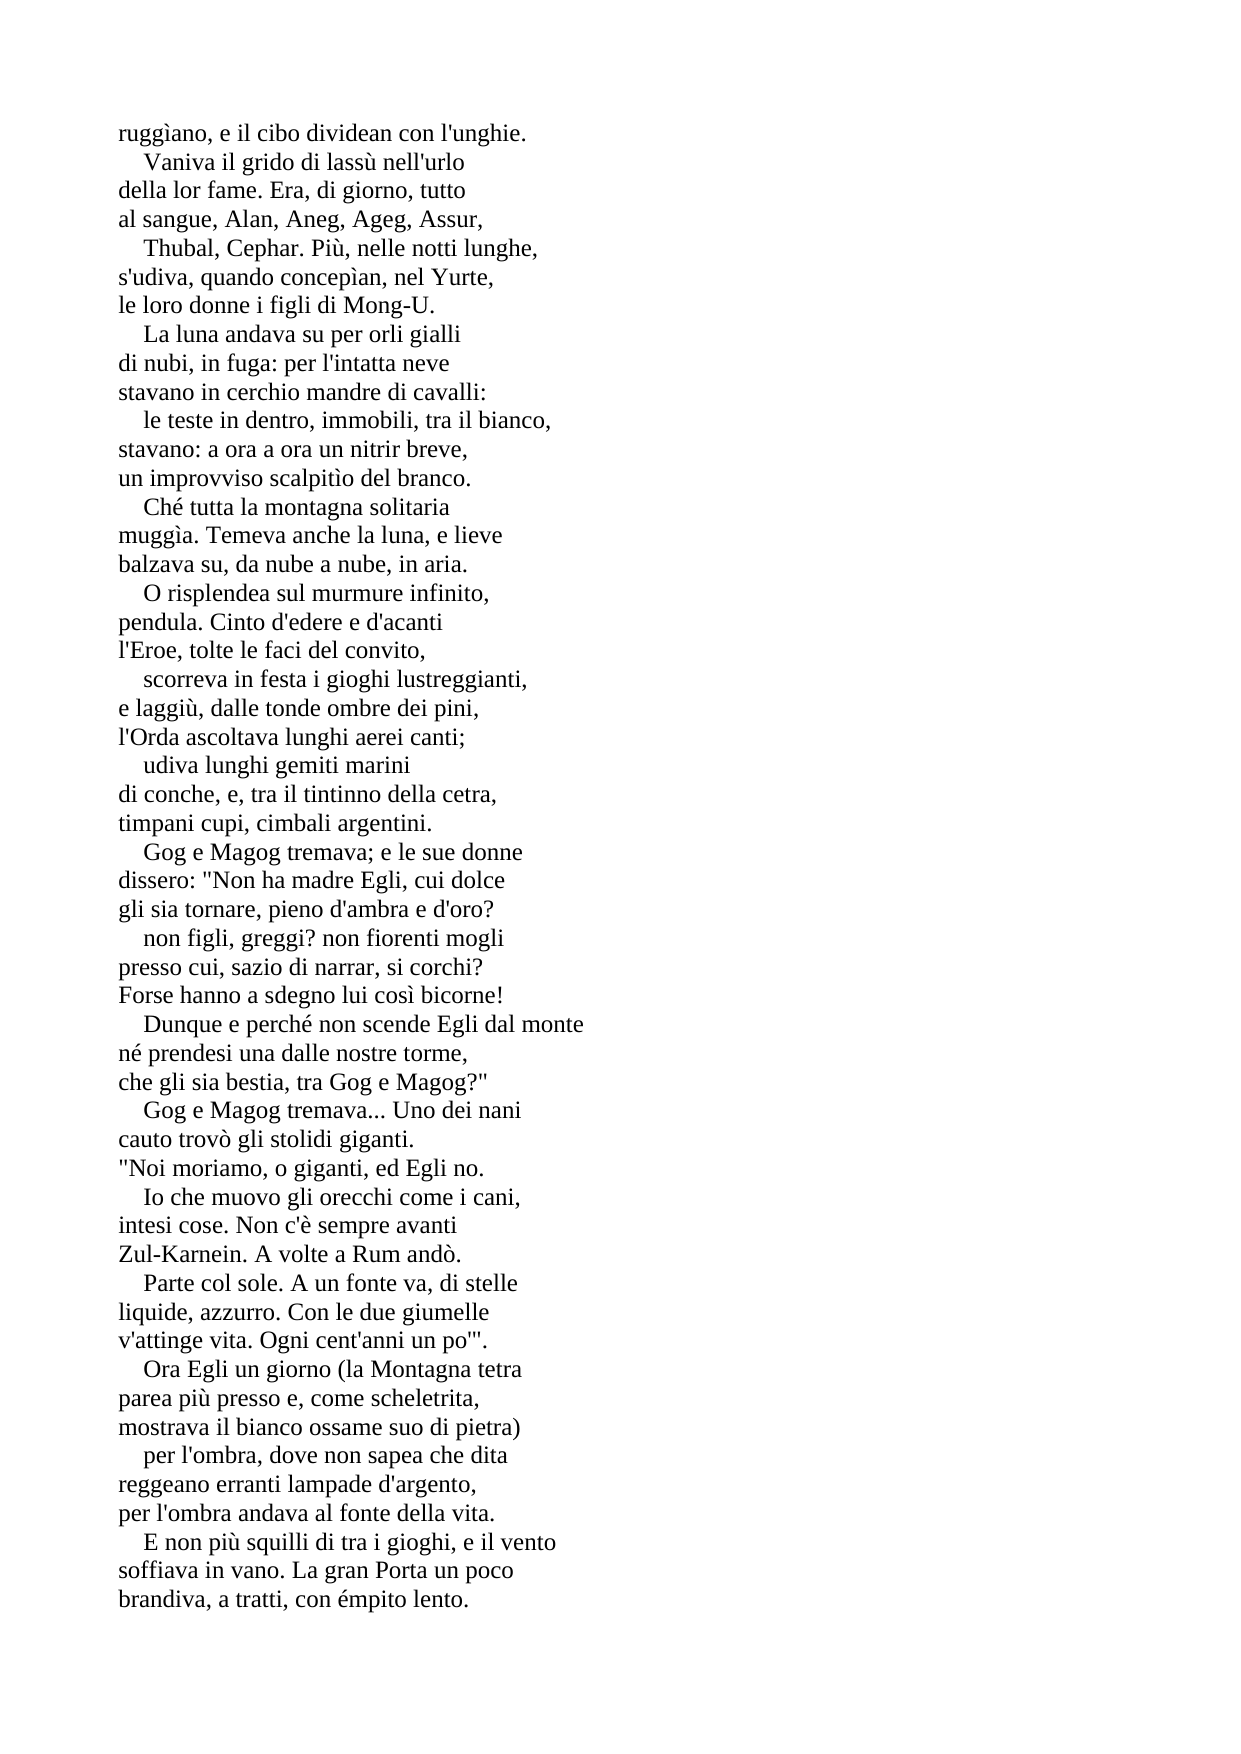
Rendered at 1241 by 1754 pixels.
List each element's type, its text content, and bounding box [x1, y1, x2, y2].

text stavano: a ora a ora un nitrir breve, [118, 434, 1122, 463]
text Ora Egli un giorno (la Montagna tetra [118, 1354, 1122, 1383]
text udiva lunghi gemiti marini [118, 751, 1122, 779]
text Parte col sole. A un fonte va, di stelle [118, 1268, 1122, 1297]
text soffiava in vano. La gran Porta un poco [118, 1556, 1122, 1584]
text O risplendea sul murmure infinito, [118, 578, 1122, 607]
text gli sia tornare, pieno d'ambra e d'oro? [118, 894, 1122, 923]
text reggeano erranti lampade d'argento, [118, 1469, 1122, 1498]
text l'Eroe, tolte le faci del convito, [118, 636, 1122, 664]
text v'attinge vita. Ogni cent'anni un po'". [118, 1326, 1122, 1354]
text non figli, greggi? non fiorenti mogli [118, 923, 1122, 952]
text Dunque e perché non scende Egli dal monte [118, 1009, 1122, 1038]
text pendula. Cinto d'edere e d'acanti [118, 607, 1122, 636]
text La luna andava su per orli gialli [118, 319, 1122, 348]
text balzava su, da nube a nube, in aria. [118, 549, 1122, 578]
text le loro donne i figli di Mong-U. [118, 291, 1122, 319]
text Gog e Magog tremava; e le sue donne [118, 837, 1122, 866]
text s'udiva, quando concepìan, nel Yurte, [118, 262, 1122, 291]
text per l'ombra, dove non sapea che dita [118, 1441, 1122, 1469]
text di nubi, in fuga: per l'intatta neve [118, 348, 1122, 377]
text che gli sia bestia, tra Gog e Magog?" [118, 1067, 1122, 1096]
text mostrava il bianco ossame suo di pietra) [118, 1412, 1122, 1441]
text stavano in cerchio mandre di cavalli: [118, 377, 1122, 406]
text intesi cose. Non c'è sempre avanti [118, 1211, 1122, 1239]
text un improvviso scalpitìo del branco. [118, 463, 1122, 492]
text scorreva in festa i gioghi lustreggianti, [118, 664, 1122, 693]
text timpani cupi, cimbali argentini. [118, 808, 1122, 837]
text dissero: "Non ha madre Egli, cui dolce [118, 866, 1122, 894]
text Vaniva il grido di lassù nell'urlo [118, 147, 1122, 176]
text liquide, azzurro. Con le due giumelle [118, 1297, 1122, 1326]
text di conche, e, tra il tintinno della cetra, [118, 779, 1122, 808]
text Forse hanno a sdegno lui così bicorne! [118, 981, 1122, 1009]
text della lor fame. Era, di giorno, tutto [118, 176, 1122, 204]
text "Noi moriamo, o giganti, ed Egli no. [118, 1153, 1122, 1182]
text al sangue, Alan, Aneg, Ageg, Assur, [118, 204, 1122, 233]
text le teste in dentro, immobili, tra il bianco, [118, 406, 1122, 434]
text Io che muovo gli orecchi come i cani, [118, 1182, 1122, 1211]
text Zul-Karnein. A volte a Rum andò. [118, 1239, 1122, 1268]
text ruggìano, e il cibo dividean con l'unghie. [118, 118, 1122, 147]
text l'Orda ascoltava lunghi aerei canti; [118, 722, 1122, 751]
text Gog e Magog tremava... Uno dei nani [118, 1096, 1122, 1124]
text presso cui, sazio di narrar, si corchi? [118, 952, 1122, 981]
text parea più presso e, come scheletrita, [118, 1383, 1122, 1412]
text Thubal, Cephar. Più, nelle notti lunghe, [118, 233, 1122, 262]
text e laggiù, dalle tonde ombre dei pini, [118, 693, 1122, 722]
text cauto trovò gli stolidi giganti. [118, 1124, 1122, 1153]
text per l'ombra andava al fonte della vita. [118, 1498, 1122, 1527]
text brandiva, a tratti, con émpito lento. [118, 1584, 1122, 1613]
text Ché tutta la montagna solitaria [118, 492, 1122, 521]
text muggìa. Temeva anche la luna, e lieve [118, 521, 1122, 549]
text né prendesi una dalle nostre torme, [118, 1038, 1122, 1067]
text E non più squilli di tra i gioghi, e il vento [118, 1527, 1122, 1556]
